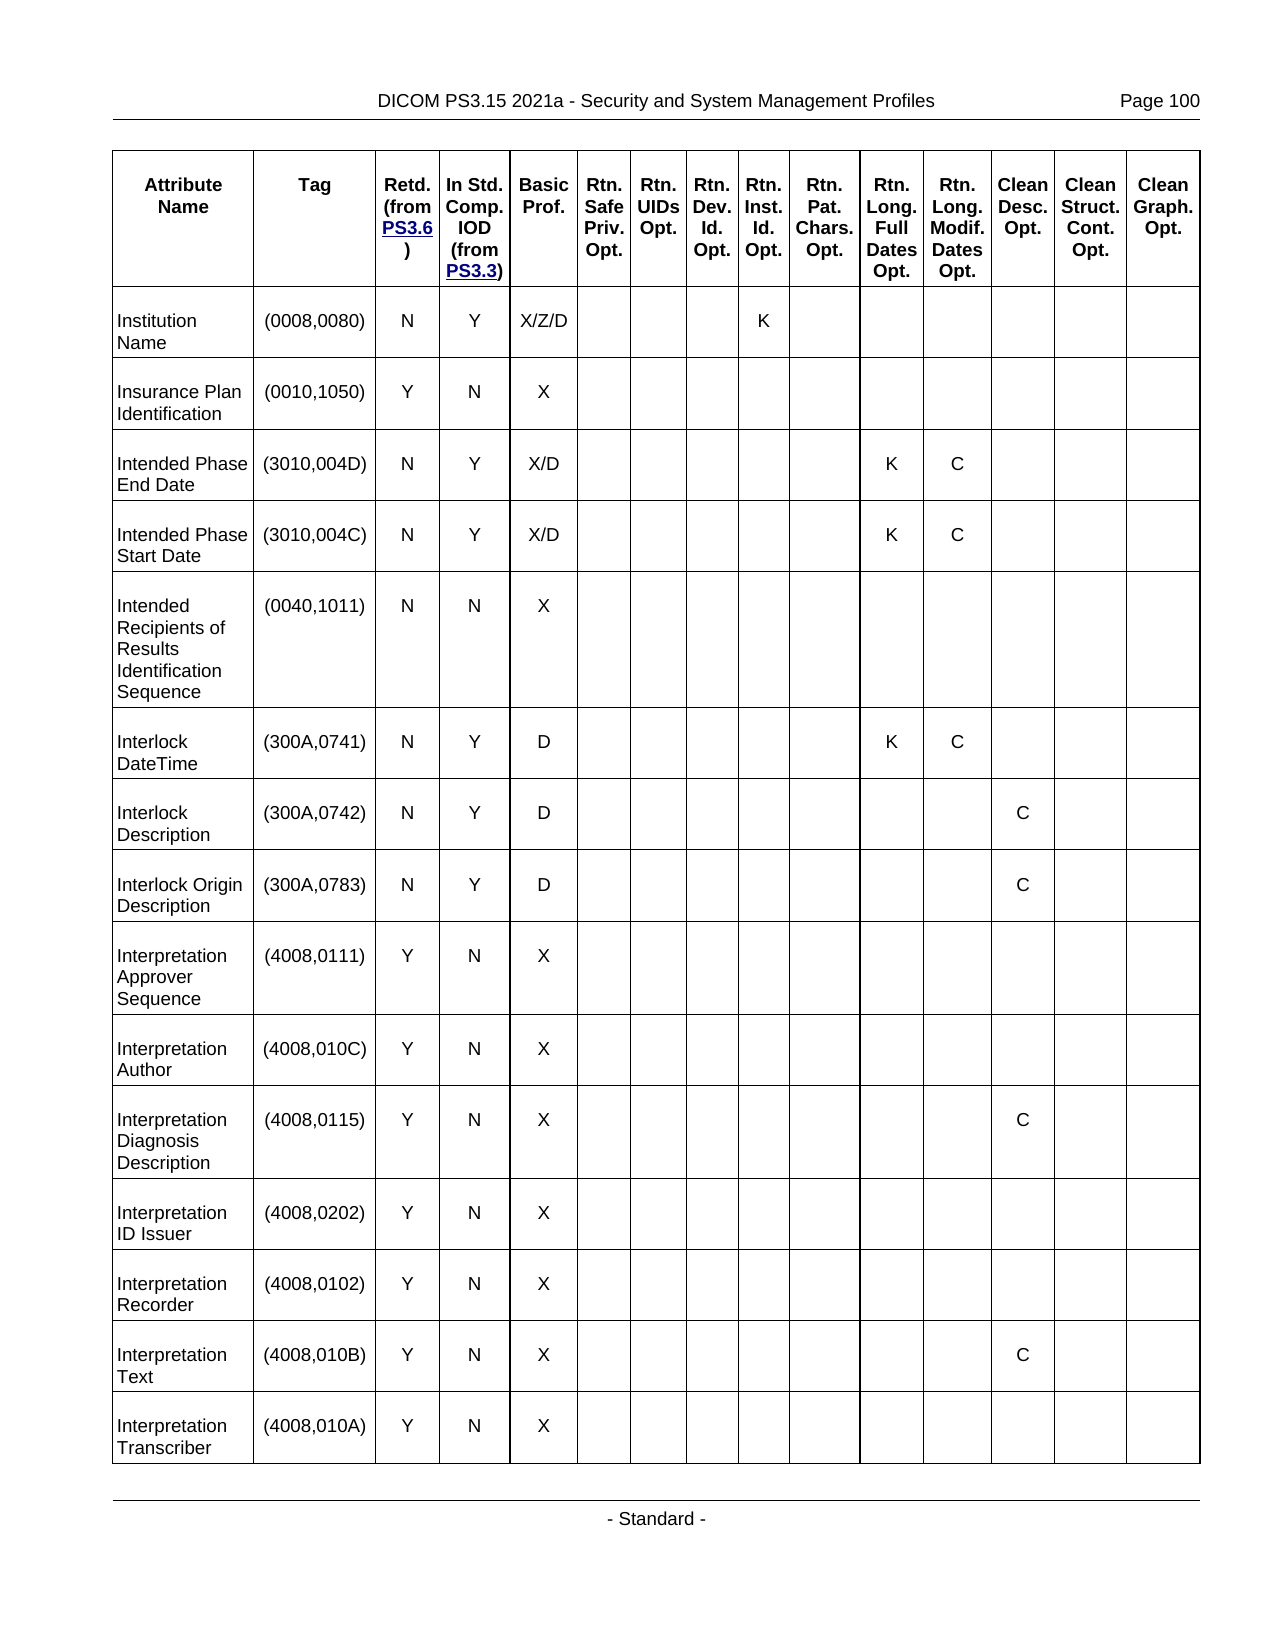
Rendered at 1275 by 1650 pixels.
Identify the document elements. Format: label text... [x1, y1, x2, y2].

table_cell X [511, 1086, 577, 1177]
table_cell Y [376, 1321, 439, 1391]
table_cell [992, 358, 1054, 428]
table_cell [1127, 1250, 1199, 1320]
table_cell D [511, 850, 577, 921]
table_cell [687, 708, 738, 778]
table_cell [631, 922, 686, 1013]
table_cell [578, 501, 630, 571]
table_header Rtn. Safe Priv. Opt. [578, 151, 630, 286]
table_cell [687, 779, 738, 849]
table_cell Intended Recipients of Results Identification Sequence [113, 572, 253, 707]
table_cell [687, 1086, 738, 1177]
table_cell Intended Phase End Date [113, 430, 253, 500]
table_cell C [992, 850, 1054, 921]
table_cell [739, 358, 789, 428]
table_cell [1127, 287, 1199, 357]
table_cell [790, 1250, 859, 1320]
table_cell [687, 850, 738, 921]
table_cell [739, 572, 789, 707]
table_cell C [924, 501, 991, 571]
table_header Clean Struct. Cont. Opt. [1055, 151, 1126, 286]
table_cell C [924, 708, 991, 778]
table_cell [924, 922, 991, 1013]
table_cell [861, 358, 923, 428]
table_header Attribute Name [113, 151, 253, 286]
table_cell [861, 572, 923, 707]
table_cell [1127, 572, 1199, 707]
table_cell X/D [511, 501, 577, 571]
table_cell N [440, 1086, 509, 1177]
table_cell [739, 501, 789, 571]
table_cell [992, 501, 1054, 571]
table_cell [924, 358, 991, 428]
table_cell Y [376, 1392, 439, 1462]
table_cell [687, 1321, 738, 1391]
table_cell [578, 287, 630, 357]
table_cell [861, 1179, 923, 1249]
table_cell X [511, 1321, 577, 1391]
table_cell C [924, 430, 991, 500]
table_cell [1055, 1321, 1126, 1391]
table_cell [578, 358, 630, 428]
table_cell [992, 1250, 1054, 1320]
table_header In Std. Comp. IOD (from PS3.3) [440, 151, 509, 286]
table_cell [861, 850, 923, 921]
table_cell C [992, 1086, 1054, 1177]
table_cell (4008,010B) [254, 1321, 375, 1391]
table_cell C [992, 1321, 1054, 1391]
table_cell [1055, 1015, 1126, 1085]
table_cell [924, 1086, 991, 1177]
table_cell [739, 430, 789, 500]
table_cell D [511, 779, 577, 849]
table_cell [578, 1321, 630, 1391]
table_cell [578, 1250, 630, 1320]
table_cell [924, 1321, 991, 1391]
table_header Retd. (from PS3.6) [376, 151, 439, 286]
table_cell [631, 358, 686, 428]
table_header Rtn. Long. Full Dates Opt. [861, 151, 923, 286]
table_cell [992, 1179, 1054, 1249]
table_cell [1055, 779, 1126, 849]
table_cell Interpretation Approver Sequence [113, 922, 253, 1013]
table_cell [739, 1392, 789, 1462]
table_cell [992, 430, 1054, 500]
table_cell [992, 572, 1054, 707]
table_cell [1127, 708, 1199, 778]
table_cell (300A,0741) [254, 708, 375, 778]
table_cell [1127, 430, 1199, 500]
table_cell [861, 1015, 923, 1085]
table_cell Institution Name [113, 287, 253, 357]
table_cell Interpretation Diagnosis Description [113, 1086, 253, 1177]
table_cell N [376, 501, 439, 571]
table_cell [861, 779, 923, 849]
table_cell [1127, 1179, 1199, 1249]
table_cell N [376, 708, 439, 778]
table_cell (4008,0111) [254, 922, 375, 1013]
table_cell [687, 1179, 738, 1249]
table_cell Interlock Description [113, 779, 253, 849]
table_cell Interpretation Author [113, 1015, 253, 1085]
table_cell Y [376, 358, 439, 428]
table_cell [1055, 1086, 1126, 1177]
table_cell Y [440, 287, 509, 357]
table_cell [861, 287, 923, 357]
table_cell (4008,0202) [254, 1179, 375, 1249]
table_cell [992, 708, 1054, 778]
table_cell Y [376, 1250, 439, 1320]
table_cell (0040,1011) [254, 572, 375, 707]
table_header Rtn. Long. Modif. Dates Opt. [924, 151, 991, 286]
table_cell [687, 572, 738, 707]
table_cell [578, 850, 630, 921]
table_cell [1127, 779, 1199, 849]
table_cell [578, 779, 630, 849]
table_cell [1055, 850, 1126, 921]
table_header Basic Prof. [511, 151, 577, 286]
table_cell [1055, 358, 1126, 428]
table_cell [1055, 708, 1126, 778]
table_cell [687, 287, 738, 357]
table_cell [992, 922, 1054, 1013]
table_cell [790, 358, 859, 428]
table_cell Interlock Origin Description [113, 850, 253, 921]
table_cell N [440, 1392, 509, 1462]
table_cell [1127, 1086, 1199, 1177]
table_cell Interpretation Transcriber [113, 1392, 253, 1462]
table_cell Y [440, 708, 509, 778]
table_cell Interpretation Recorder [113, 1250, 253, 1320]
table_cell [631, 1015, 686, 1085]
table_cell [578, 572, 630, 707]
table_cell [739, 1179, 789, 1249]
table_cell X [511, 922, 577, 1013]
table_cell Intended Phase Start Date [113, 501, 253, 571]
table_cell [1055, 922, 1126, 1013]
table_cell X [511, 1250, 577, 1320]
table_cell N [440, 358, 509, 428]
table_cell [578, 1392, 630, 1462]
table_header Rtn. Pat. Chars. Opt. [790, 151, 859, 286]
table_cell [1127, 358, 1199, 428]
table_cell [924, 1179, 991, 1249]
table_cell K [861, 430, 923, 500]
table_cell [578, 922, 630, 1013]
table_cell [739, 1086, 789, 1177]
table_header Clean Graph. Opt. [1127, 151, 1199, 286]
table_cell [1127, 1321, 1199, 1391]
table_cell [790, 501, 859, 571]
table_cell [687, 922, 738, 1013]
table_cell [739, 779, 789, 849]
table_cell (3010,004D) [254, 430, 375, 500]
table_cell [687, 1250, 738, 1320]
table_cell [631, 1250, 686, 1320]
table_cell [739, 850, 789, 921]
table_cell [924, 1250, 991, 1320]
table_cell Y [440, 850, 509, 921]
table_cell [1055, 430, 1126, 500]
table_cell N [440, 1250, 509, 1320]
table_cell Y [376, 1086, 439, 1177]
table_cell [687, 1015, 738, 1085]
table_cell [687, 501, 738, 571]
table_cell X [511, 1179, 577, 1249]
table_cell [790, 779, 859, 849]
table_cell X/Z/D [511, 287, 577, 357]
table_cell [631, 708, 686, 778]
table_cell [924, 779, 991, 849]
table_cell [992, 287, 1054, 357]
table_cell (4008,010A) [254, 1392, 375, 1462]
table_cell [687, 358, 738, 428]
table_cell [631, 850, 686, 921]
table_cell (4008,010C) [254, 1015, 375, 1085]
table_cell D [511, 708, 577, 778]
table_cell (0010,1050) [254, 358, 375, 428]
table_cell K [739, 287, 789, 357]
table_cell [631, 1392, 686, 1462]
table_cell [578, 1086, 630, 1177]
table_cell Y [440, 779, 509, 849]
table_cell K [861, 501, 923, 571]
table_cell [1055, 501, 1126, 571]
table_cell Interpretation ID Issuer [113, 1179, 253, 1249]
table_cell N [440, 1179, 509, 1249]
table_cell [790, 430, 859, 500]
table_cell [992, 1015, 1054, 1085]
table_cell N [376, 850, 439, 921]
table_cell [739, 1015, 789, 1085]
table_cell X [511, 1392, 577, 1462]
table_cell [790, 572, 859, 707]
table_cell N [440, 1321, 509, 1391]
table_header Rtn. Inst. Id. Opt. [739, 151, 789, 286]
table_cell [687, 1392, 738, 1462]
table_cell [924, 572, 991, 707]
table_cell X [511, 572, 577, 707]
table_cell [631, 1086, 686, 1177]
table_cell [631, 1179, 686, 1249]
table_cell Y [376, 922, 439, 1013]
table_cell [739, 708, 789, 778]
table_cell [924, 1392, 991, 1462]
table_cell C [992, 779, 1054, 849]
table_cell [1055, 1179, 1126, 1249]
table_header Clean Desc. Opt. [992, 151, 1054, 286]
table_cell [1127, 850, 1199, 921]
table_cell [739, 922, 789, 1013]
table_cell (3010,004C) [254, 501, 375, 571]
table_cell [631, 430, 686, 500]
table_header Rtn. UIDs Opt. [631, 151, 686, 286]
table_cell [578, 708, 630, 778]
table_cell N [440, 922, 509, 1013]
table_cell [924, 287, 991, 357]
table_cell [578, 430, 630, 500]
table_cell N [376, 287, 439, 357]
table_cell Interpretation Text [113, 1321, 253, 1391]
table_cell [1127, 1392, 1199, 1462]
table_cell X [511, 1015, 577, 1085]
table_cell [578, 1179, 630, 1249]
table_cell [631, 572, 686, 707]
table_cell [861, 1392, 923, 1462]
table_cell [739, 1250, 789, 1320]
table_cell [790, 1179, 859, 1249]
table_cell [578, 1015, 630, 1085]
table_cell (0008,0080) [254, 287, 375, 357]
table_cell [790, 287, 859, 357]
table_cell X/D [511, 430, 577, 500]
table_cell [924, 1015, 991, 1085]
table_cell [631, 779, 686, 849]
table_cell N [376, 430, 439, 500]
table_header Tag [254, 151, 375, 286]
table_cell [861, 922, 923, 1013]
table_cell Y [376, 1179, 439, 1249]
table_cell [790, 922, 859, 1013]
table_cell [1127, 501, 1199, 571]
table_cell [631, 501, 686, 571]
table_cell Y [440, 501, 509, 571]
table_cell [790, 1015, 859, 1085]
table_cell (300A,0742) [254, 779, 375, 849]
table_cell [790, 850, 859, 921]
table_cell [790, 708, 859, 778]
table_cell [1127, 1015, 1199, 1085]
table_cell K [861, 708, 923, 778]
table_cell [1055, 287, 1126, 357]
table_cell N [440, 1015, 509, 1085]
table_cell [790, 1086, 859, 1177]
table_cell [1127, 922, 1199, 1013]
table_cell [861, 1250, 923, 1320]
table_cell X [511, 358, 577, 428]
table_cell Y [440, 430, 509, 500]
table_cell [790, 1321, 859, 1391]
table_cell N [376, 572, 439, 707]
table_cell (4008,0115) [254, 1086, 375, 1177]
table_cell Insurance Plan Identification [113, 358, 253, 428]
table_cell [861, 1321, 923, 1391]
table_cell [861, 1086, 923, 1177]
table_cell N [376, 779, 439, 849]
table_cell [687, 430, 738, 500]
table_header Rtn. Dev. Id. Opt. [687, 151, 738, 286]
table_cell [1055, 1392, 1126, 1462]
table_cell [1055, 1250, 1126, 1320]
table_cell [739, 1321, 789, 1391]
table_cell [1055, 572, 1126, 707]
table_cell (300A,0783) [254, 850, 375, 921]
table_cell [992, 1392, 1054, 1462]
table_cell [631, 287, 686, 357]
table_cell N [440, 572, 509, 707]
table_cell [631, 1321, 686, 1391]
table_cell [924, 850, 991, 921]
table_cell (4008,0102) [254, 1250, 375, 1320]
table_cell Interlock DateTime [113, 708, 253, 778]
table_cell [790, 1392, 859, 1462]
table_cell Y [376, 1015, 439, 1085]
